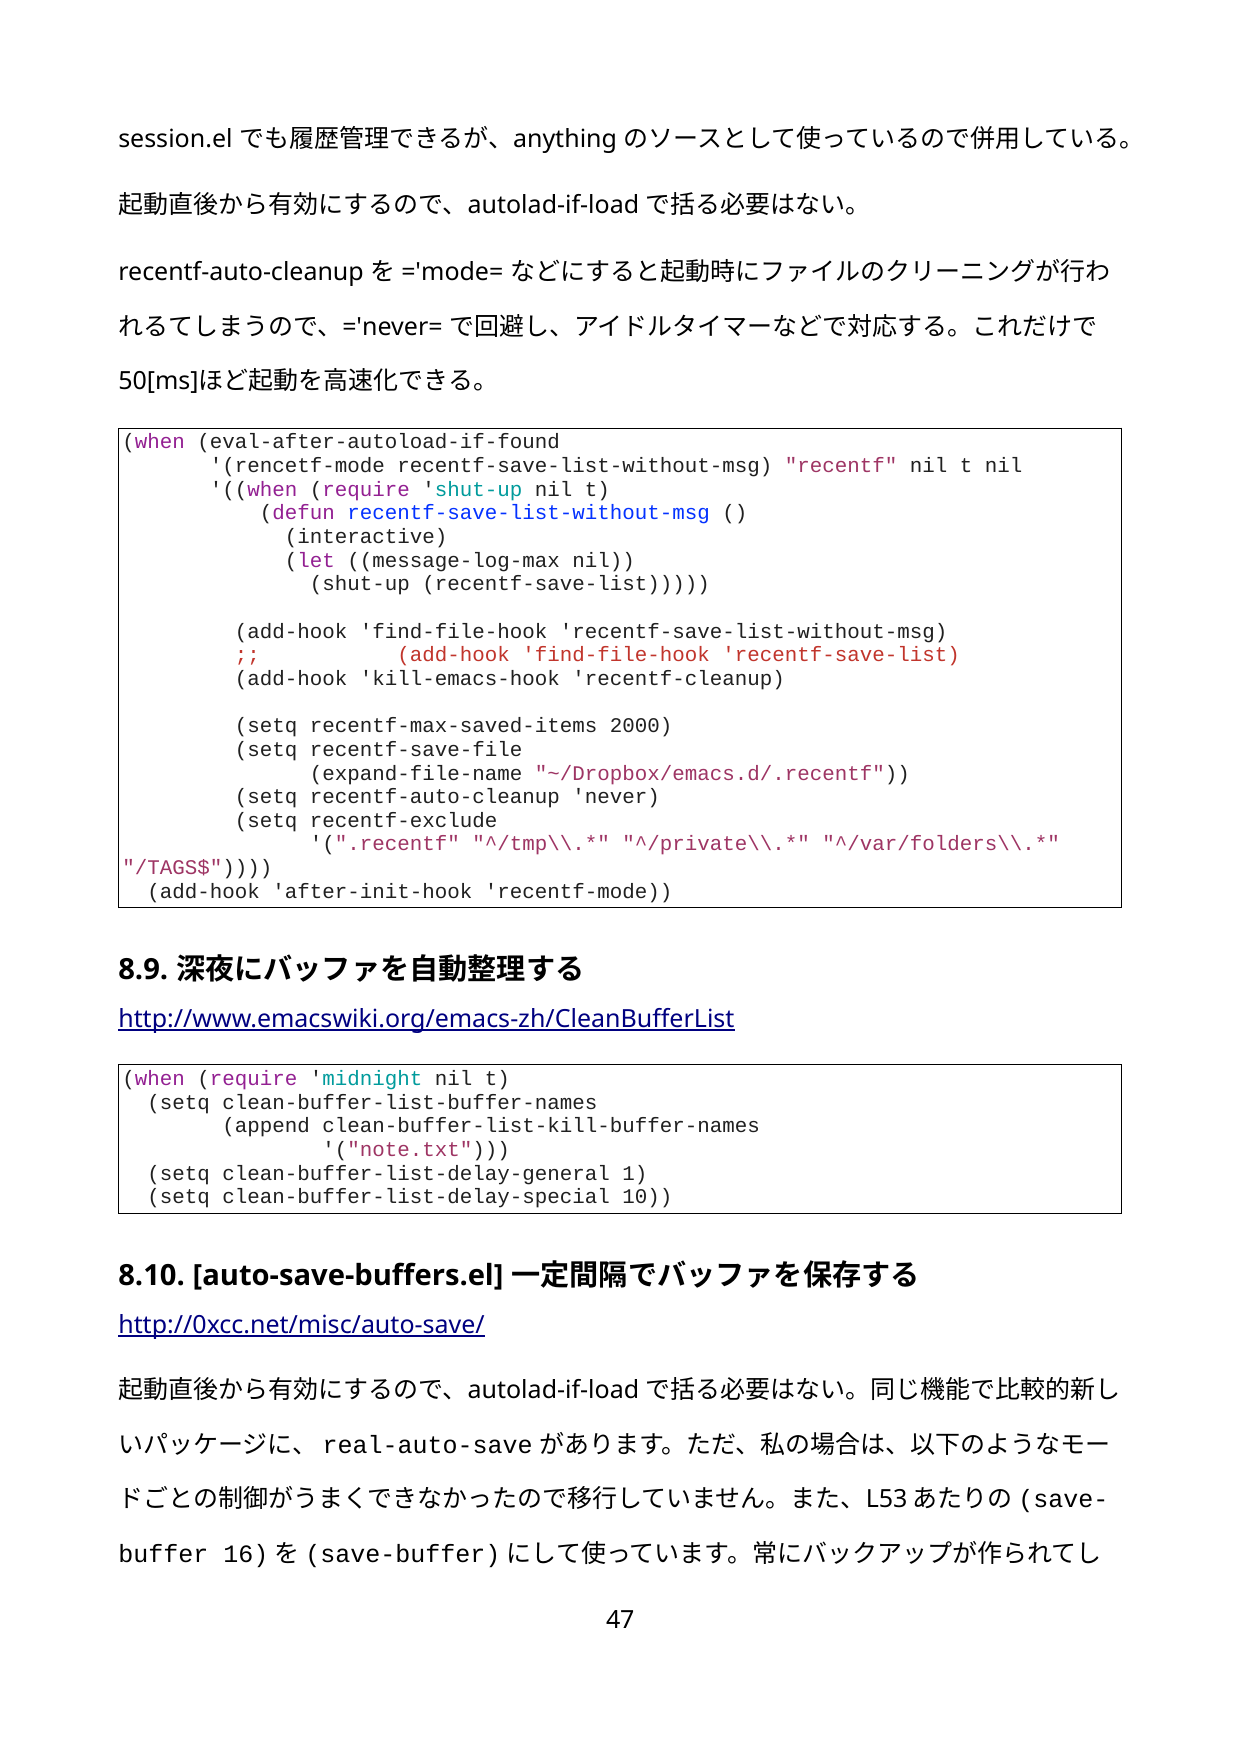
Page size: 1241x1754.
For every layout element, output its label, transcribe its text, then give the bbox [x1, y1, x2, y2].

text (shut-up (recentf-save-list))))) [119, 569, 1121, 593]
text (add-hook 'kill-emacs-hook 'recentf-cleanup) [119, 664, 1121, 688]
text (when (require 'midnight nil t) [119, 1065, 1121, 1088]
text (setq recentf-exclude [119, 806, 1121, 829]
text (add-hook 'after-init-hook 'recentf-mode)) [119, 877, 1121, 907]
text (setq clean-buffer-list-buffer-names [119, 1088, 1121, 1111]
text ;; (add-hook 'find-file-hook 'recentf-save-list) [119, 640, 1121, 664]
text (setq recentf-auto-cleanup 'never) [119, 782, 1121, 806]
text http://0xcc.net/misc/auto-save/ [118, 1306, 1122, 1340]
text recentf-auto-cleanup を ='mode= などにすると起動時にファイルのクリーニングが行われるてしまうので、='never= で回避し、アイドルタイマーなどで対応する。これだけで50[ms]ほど起動を高速化できる。 [118, 252, 1122, 397]
text (defun recentf-save-list-without-msg () [119, 498, 1121, 522]
text (interactive) [119, 522, 1121, 546]
text http://www.emacswiki.org/emacs-zh/CleanBufferList [118, 1001, 1122, 1035]
text '("note.txt"))) [119, 1135, 1121, 1159]
text (setq clean-buffer-list-delay-special 10)) [119, 1182, 1121, 1213]
text (expand-file-name "~/Dropbox/emacs.d/.recentf")) [119, 758, 1121, 782]
text (setq recentf-max-saved-items 2000) [119, 711, 1121, 735]
text '(rencetf-mode recentf-save-list-without-msg) "recentf" nil t nil [119, 451, 1121, 475]
subtitle [auto-save-buffers.el] 一定間隔でバッファを保存する [118, 1251, 1122, 1294]
subtitle 深夜にバッファを自動整理する [118, 946, 1122, 988]
text '(".recentf" "^/tmp\\.*" "^/private\\.*" "^/var/folders\\.*" "/TAGS$")))) [119, 829, 1121, 877]
text 起動直後から有効にするので、autolad-if-load で括る必要はない。同じ機能で比較的新しいパッケージに、 real-auto-save があります。ただ、私の場合は、以下のようなモードごとの制御がうまくできなかったので移行していません。また、L53あたりの (save-buffer 16) を (save-buffer) にして使っています。常にバックアップが作られてし [118, 1370, 1122, 1570]
text (add-hook 'find-file-hook 'recentf-save-list-without-msg) [119, 617, 1121, 640]
text (when (eval-after-autoload-if-found [119, 429, 1121, 451]
text (append clean-buffer-list-kill-buffer-names [119, 1111, 1121, 1135]
text (let ((message-log-max nil)) [119, 546, 1121, 569]
text '((when (require 'shut-up nil t) [119, 475, 1121, 498]
text session.el でも履歴管理できるが、anything のソースとして使っているので併用している。 [118, 118, 1122, 154]
text (setq clean-buffer-list-delay-general 1) [119, 1159, 1121, 1182]
text (setq recentf-save-file [119, 735, 1121, 758]
text 起動直後から有効にするので、autolad-if-load で括る必要はない。 [118, 185, 1122, 221]
